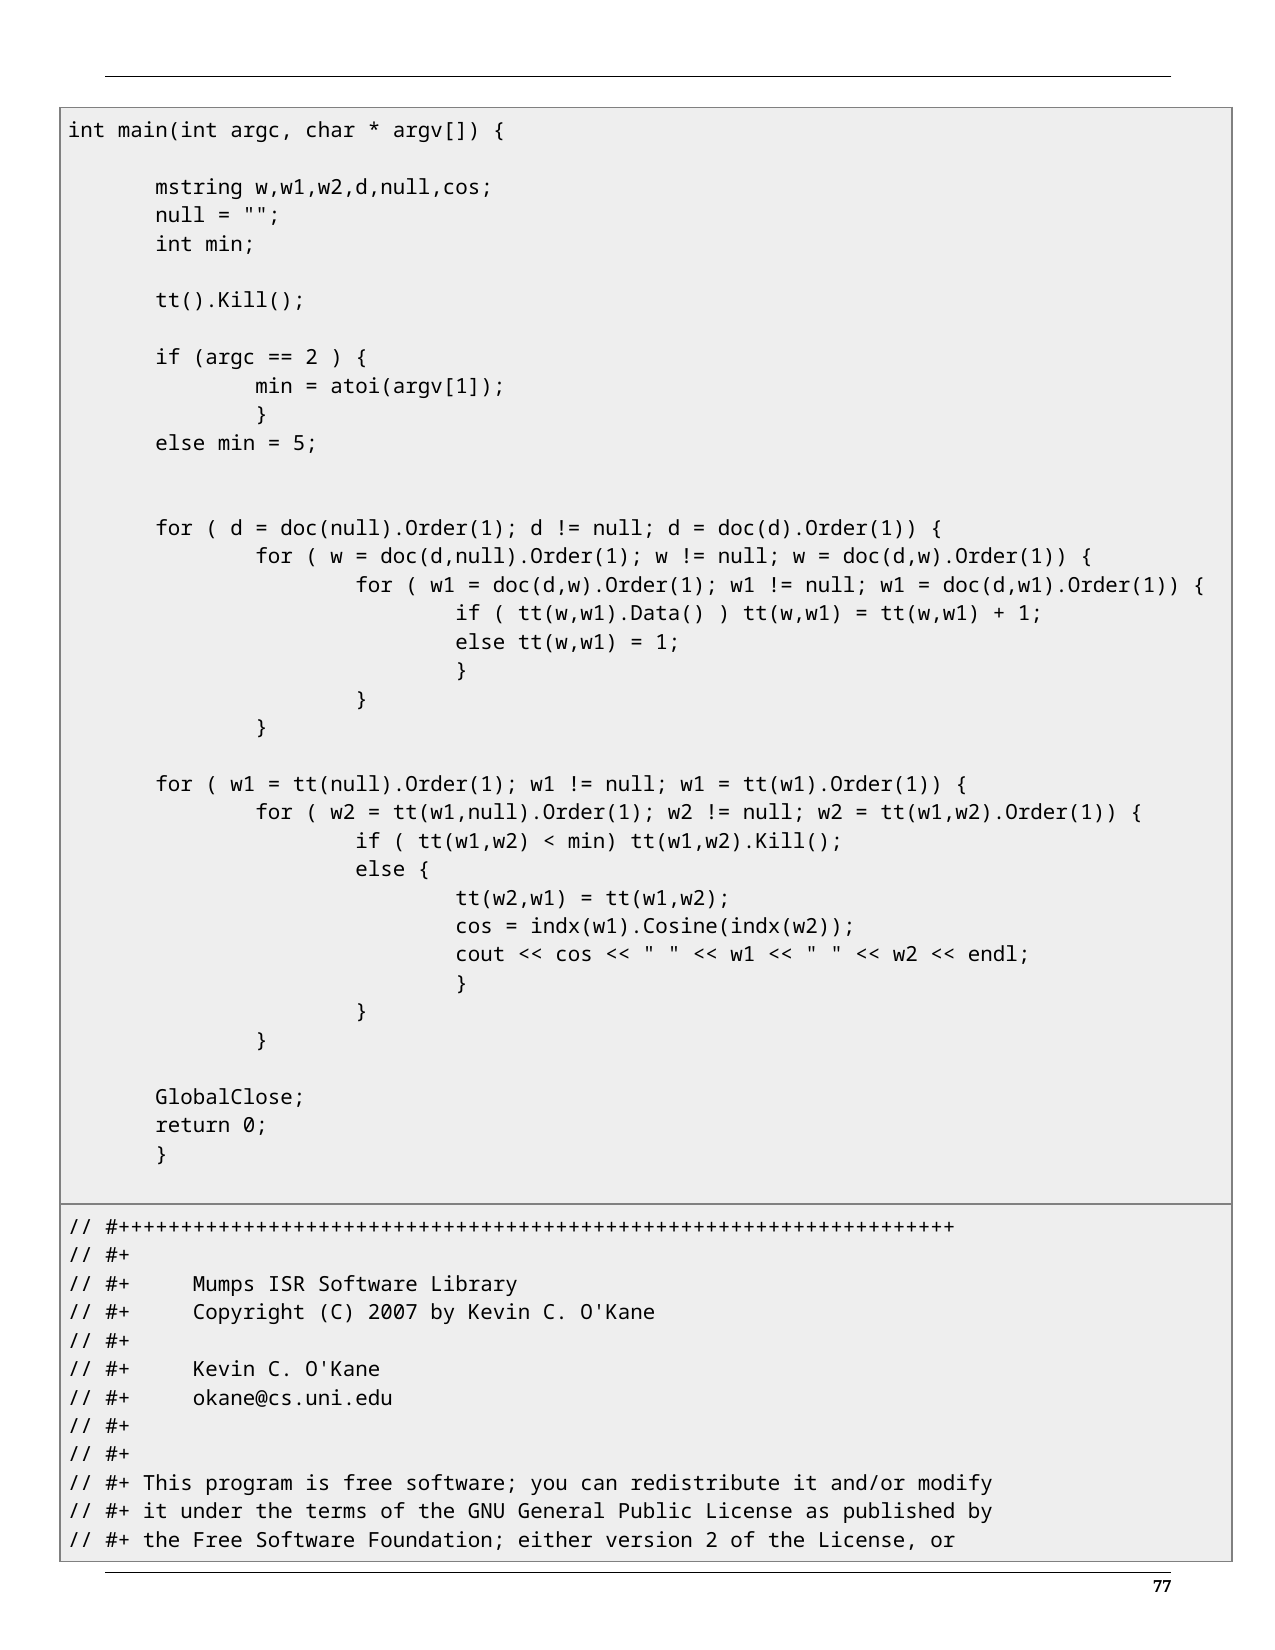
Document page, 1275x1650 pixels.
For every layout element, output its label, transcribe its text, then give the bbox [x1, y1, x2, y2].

table_header int main(int argc, char * argv[]) { mstring w,w1,w2,d,null,cos; null = ""; int min; tt().Kill(); if (argc == 2 ) { min = atoi(argv[1]); } else min = 5; for ( d = doc(null).Order(1); d != null; d = doc(d).Order(1)) { for ( w = doc(d,null).Order(1); w != null; w = doc(d,w).Order(1)) { for ( w1 = doc(d,w).Order(1); w1 != null; w1 = doc(d,w1).Order(1)) { if ( tt(w,w1).Data() ) tt(w,w1) = tt(w,w1) + 1; else tt(w,w1) = 1; } } } for ( w1 = tt(null).Order(1); w1 != null; w1 = tt(w1).Order(1)) { for ( w2 = tt(w1,null).Order(1); w2 != null; w2 = tt(w1,w2).Order(1)) { if ( tt(w1,w2) < min) tt(w1,w2).Kill(); else { tt(w2,w1) = tt(w1,w2); cos = indx(w1).Cosine(indx(w2)); cout << cos << " " << w1 << " " << w2 << endl; } } } GlobalClose; return 0; } [61, 108, 1231, 1203]
table_header // #+++++++++++++++++++++++++++++++++++++++++++++++++++++++++++++++++++ // #+ // #+ Mumps ISR Software Library // #+ Copyright (C) 2007 by Kevin C. O'Kane // #+ // #+ Kevin C. O'Kane // #+ okane@cs.uni.edu // #+ // #+ // #+ This program is free software; you can redistribute it and/or modify // #+ it under the terms of the GNU General Public License as published by // #+ the Free Software Foundation; either version 2 of the License, or [61, 1205, 1231, 1561]
